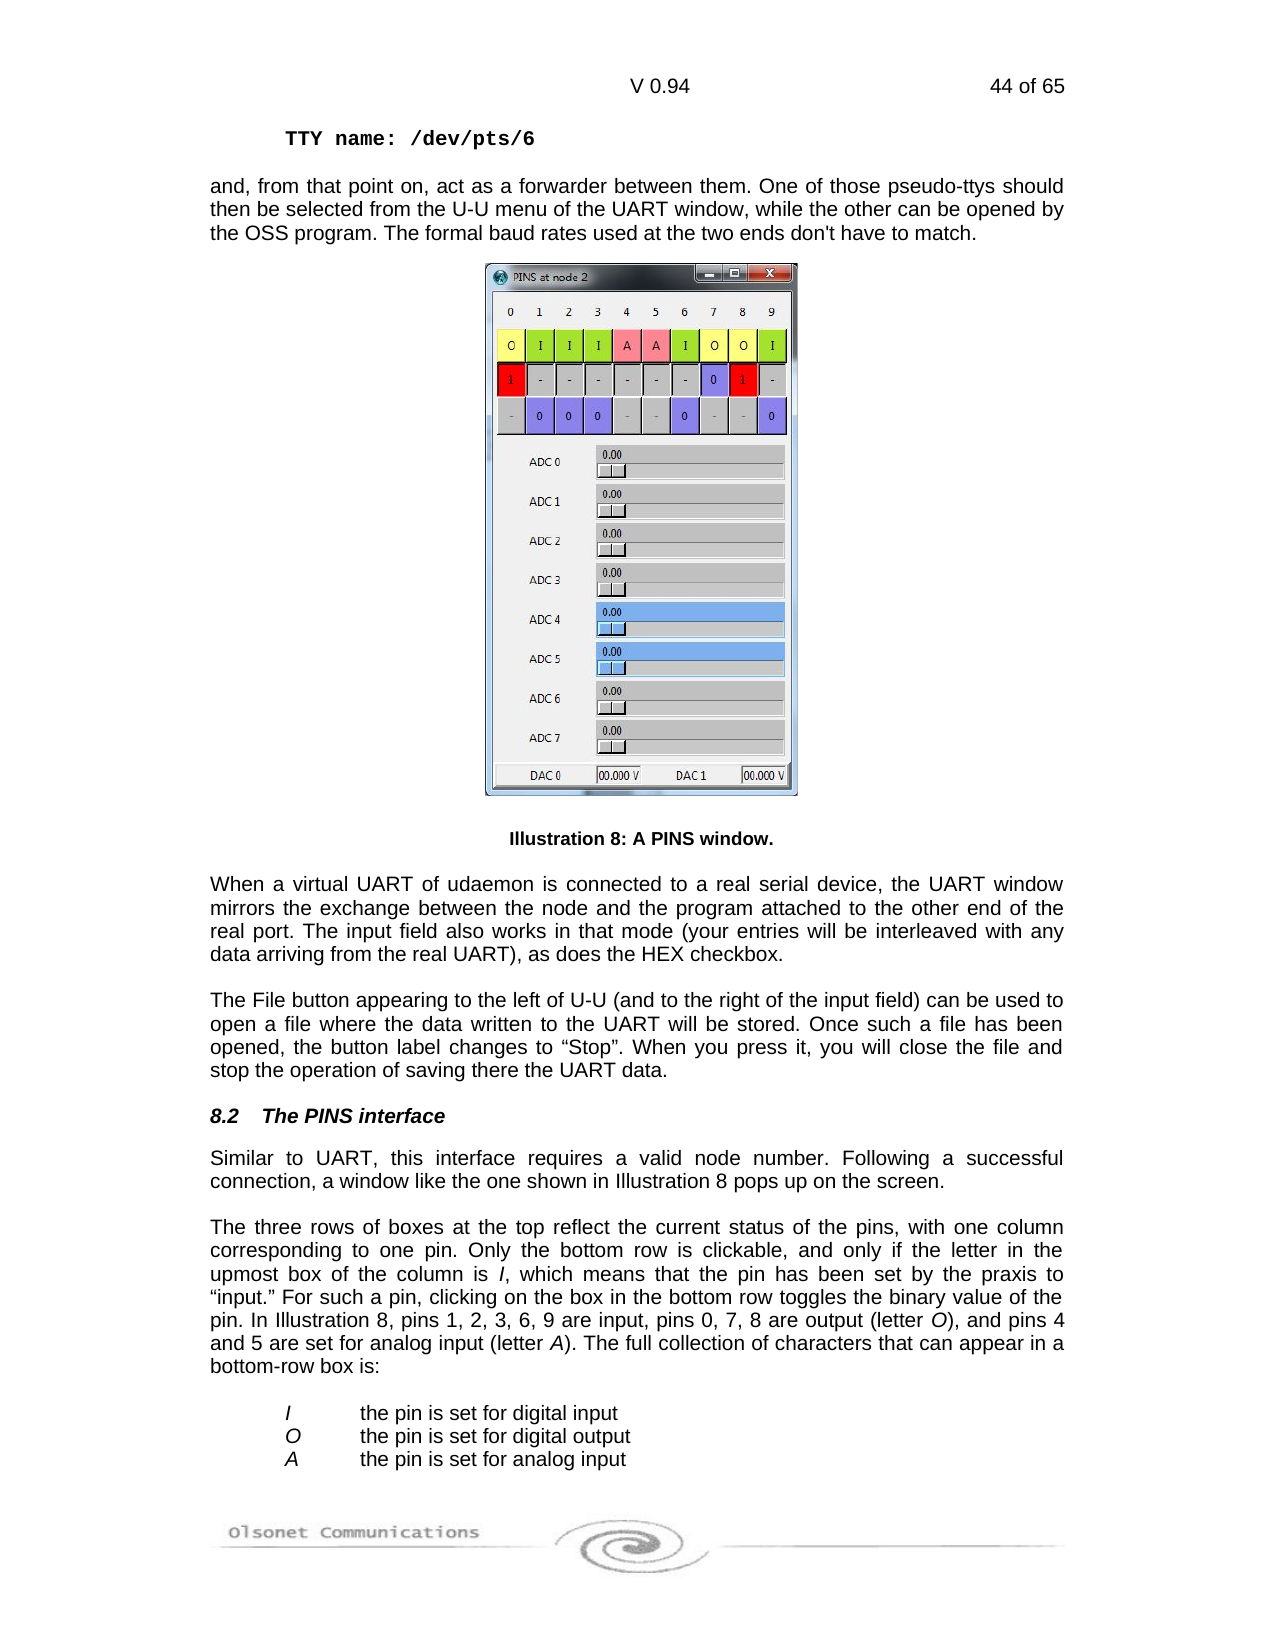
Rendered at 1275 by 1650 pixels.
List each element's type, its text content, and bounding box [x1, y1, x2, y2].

text Illustration 8: A PINS window. [485, 829, 797, 849]
text A the pin is set for analog input [285, 1448, 1065, 1471]
text TTY name: /dev/pts/6 [210, 128, 1065, 151]
text The three rows of boxes at the top reflect the current status of the pins, with one column corresponding to one pin. Only the bottom row is clickable, and only if the letter in the upmost box of the column is I, which means that the pin has been set by the praxis to “input.” For such a pin, clicking on the box in the bottom row toggles the binary value of the pin. In Illustration 8, pins 1, 2, 3, 6, 9 are input, pins 0, 7, 8 are output (letter O), and pins 4 and 5 are set for analog input (letter A). The full collection of characters that can appear in a bottom-row box is: [210, 1216, 1065, 1378]
text When a virtual UART of udaemon is connected to a real serial device, the UART window mirrors the exchange between the node and the program attached to the other end of the real port. The input field also works in that mode (your entries will be interleaved with any data arriving from the real UART), as does the HEX checkbox. [210, 873, 1065, 966]
text O the pin is set for digital output [285, 1425, 1065, 1448]
text Similar to UART, this interface requires a valid node number. Following a successful connection, a window like the one shown in Illustration 8 pops up on the screen. [210, 1146, 1065, 1192]
text The File button appearing to the left of U-U (and to the right of the input field) can be used to open a file where the data written to the UART will be stored. Once such a file has been opened, the button label changes to “Stop”. When you press it, you will close the file and stop the operation of saving there the UART data. [210, 989, 1065, 1082]
text I the pin is set for digital input [285, 1402, 1065, 1425]
subtitle The PINS interface [210, 1105, 1065, 1128]
text and, from that point on, act as a forwarder between them. One of those pseudo-ttys should then be selected from the U-U menu of the UART window, while the other can be opened by the OSS program. The formal baud rates used at the two ends don't have to match. [210, 174, 1065, 244]
picture [485, 263, 798, 796]
picture [210, 1504, 1065, 1596]
